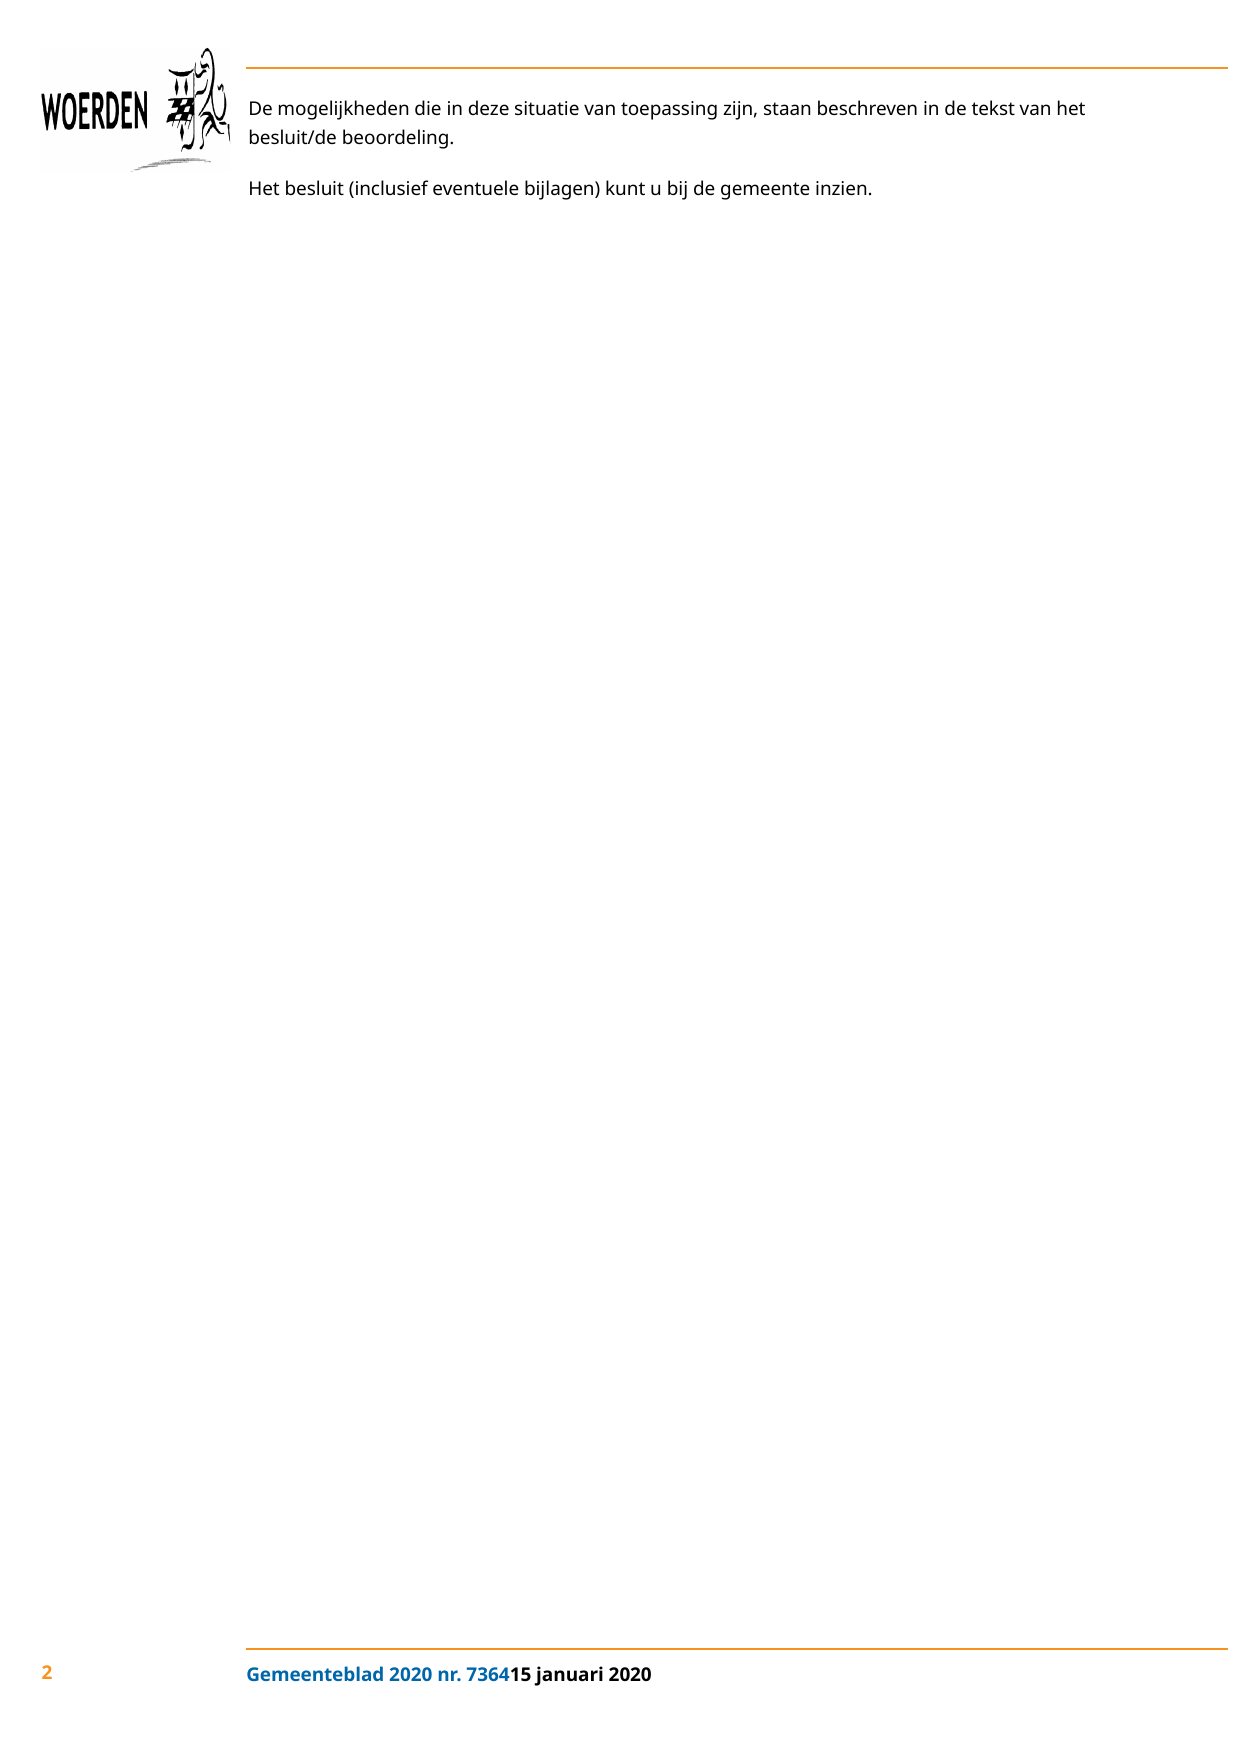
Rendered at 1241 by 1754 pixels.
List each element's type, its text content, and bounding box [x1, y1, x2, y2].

text Het besluit (inclusief eventuele bijlagen) kunt u bij de gemeente inzien. [248, 175, 1152, 201]
text De mogelijkheden die in deze situatie van toepassing zijn, staan beschreven in de tekst van het besluit/de beoordeling. [248, 95, 1152, 150]
picture [41, 47, 231, 172]
